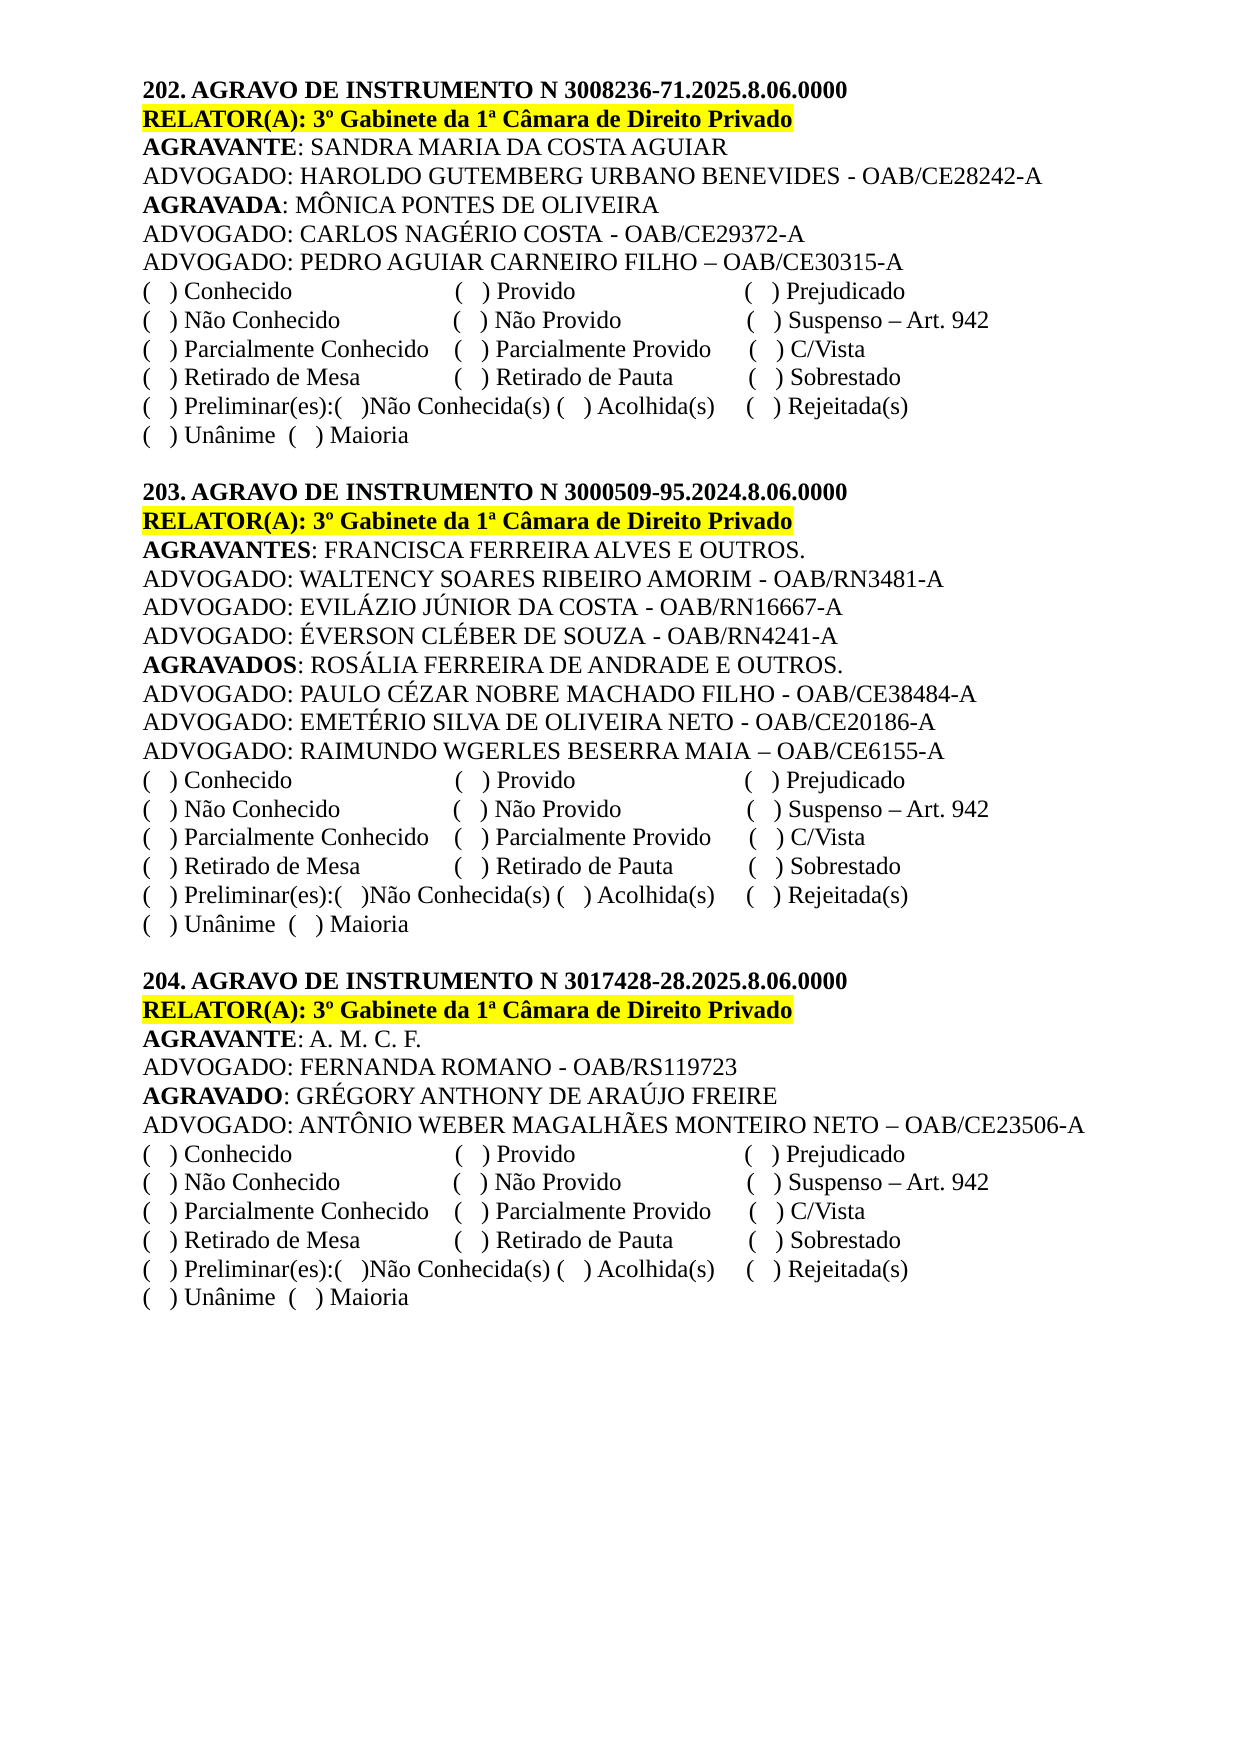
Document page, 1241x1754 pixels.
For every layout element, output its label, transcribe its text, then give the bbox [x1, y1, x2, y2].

text 204. AGRAVO DE INSTRUMENTO N 3017428-28.2025.8.06.0000 RELATOR(A): 3º Gabinete da 1ª Câmara de Direito Privado AGRAVANTE: A. M. C. F. ADVOGADO: FERNANDA ROMANO - OAB/RS119723 AGRAVADO: GRÉGORY ANTHONY DE ARAÚJO FREIRE ADVOGADO: ANTÔNIO WEBER MAGALHÃES MONTEIRO NETO – OAB/CE23506-A [142, 937, 1141, 1139]
text ( ) Conhecido ( ) Provido ( ) Prejudicado [142, 276, 1141, 305]
text ( ) Conhecido ( ) Provido ( ) Prejudicado [142, 765, 1141, 794]
text ( ) Conhecido ( ) Provido ( ) Prejudicado [142, 1139, 1141, 1167]
text ( ) Retirado de Mesa ( ) Retirado de Pauta ( ) Sobrestado [142, 1225, 1158, 1254]
text ( ) Preliminar(es):( )Não Conhecida(s) ( ) Acolhida(s) ( ) Rejeitada(s) [142, 1254, 1158, 1282]
text ( ) Não Conhecido ( ) Não Provido ( ) Suspenso – Art. 942 [142, 305, 1158, 334]
text ( ) Retirado de Mesa ( ) Retirado de Pauta ( ) Sobrestado [142, 362, 1158, 391]
text ( ) Preliminar(es):( )Não Conhecida(s) ( ) Acolhida(s) ( ) Rejeitada(s) [142, 880, 1158, 909]
text ( ) Unânime ( ) Maioria [142, 909, 1158, 937]
text ( ) Parcialmente Conhecido ( ) Parcialmente Provido ( ) C/Vista [142, 1196, 1158, 1225]
text ( ) Unânime ( ) Maioria 203. AGRAVO DE INSTRUMENTO N 3000509-95.2024.8.06.0000 RELATOR(A): 3º Gabinete da 1ª Câmara de Direito Privado AGRAVANTES: FRANCISCA FERREIRA ALVES E OUTROS. ADVOGADO: WALTENCY SOARES RIBEIRO AMORIM - OAB/RN3481-A ADVOGADO: EVILÁZIO JÚNIOR DA COSTA - OAB/RN16667-A ADVOGADO: ÉVERSON CLÉBER DE SOUZA - OAB/RN4241-A AGRAVADOS: ROSÁLIA FERREIRA DE ANDRADE E OUTROS. ADVOGADO: PAULO CÉZAR NOBRE MACHADO FILHO - OAB/CE38484-A ADVOGADO: EMETÉRIO SILVA DE OLIVEIRA NETO - OAB/CE20186-A ADVOGADO: RAIMUNDO WGERLES BESERRA MAIA – OAB/CE6155-A [142, 420, 1141, 765]
text 202. AGRAVO DE INSTRUMENTO N 3008236-71.2025.8.06.0000 RELATOR(A): 3º Gabinete da 1ª Câmara de Direito Privado AGRAVANTE: SANDRA MARIA DA COSTA AGUIAR ADVOGADO: HAROLDO GUTEMBERG URBANO BENEVIDES - OAB/CE28242-A AGRAVADA: MÔNICA PONTES DE OLIVEIRA ADVOGADO: CARLOS NAGÉRIO COSTA - OAB/CE29372-A ADVOGADO: PEDRO AGUIAR CARNEIRO FILHO – OAB/CE30315-A [142, 75, 1141, 276]
text ( ) Retirado de Mesa ( ) Retirado de Pauta ( ) Sobrestado [142, 851, 1158, 880]
text ( ) Preliminar(es):( )Não Conhecida(s) ( ) Acolhida(s) ( ) Rejeitada(s) [142, 391, 1158, 420]
text ( ) Unânime ( ) Maioria [142, 1282, 1141, 1369]
text ( ) Parcialmente Conhecido ( ) Parcialmente Provido ( ) C/Vista [142, 334, 1158, 362]
text ( ) Parcialmente Conhecido ( ) Parcialmente Provido ( ) C/Vista [142, 822, 1158, 851]
text ( ) Não Conhecido ( ) Não Provido ( ) Suspenso – Art. 942 [142, 1167, 1158, 1196]
text ( ) Não Conhecido ( ) Não Provido ( ) Suspenso – Art. 942 [142, 794, 1158, 822]
